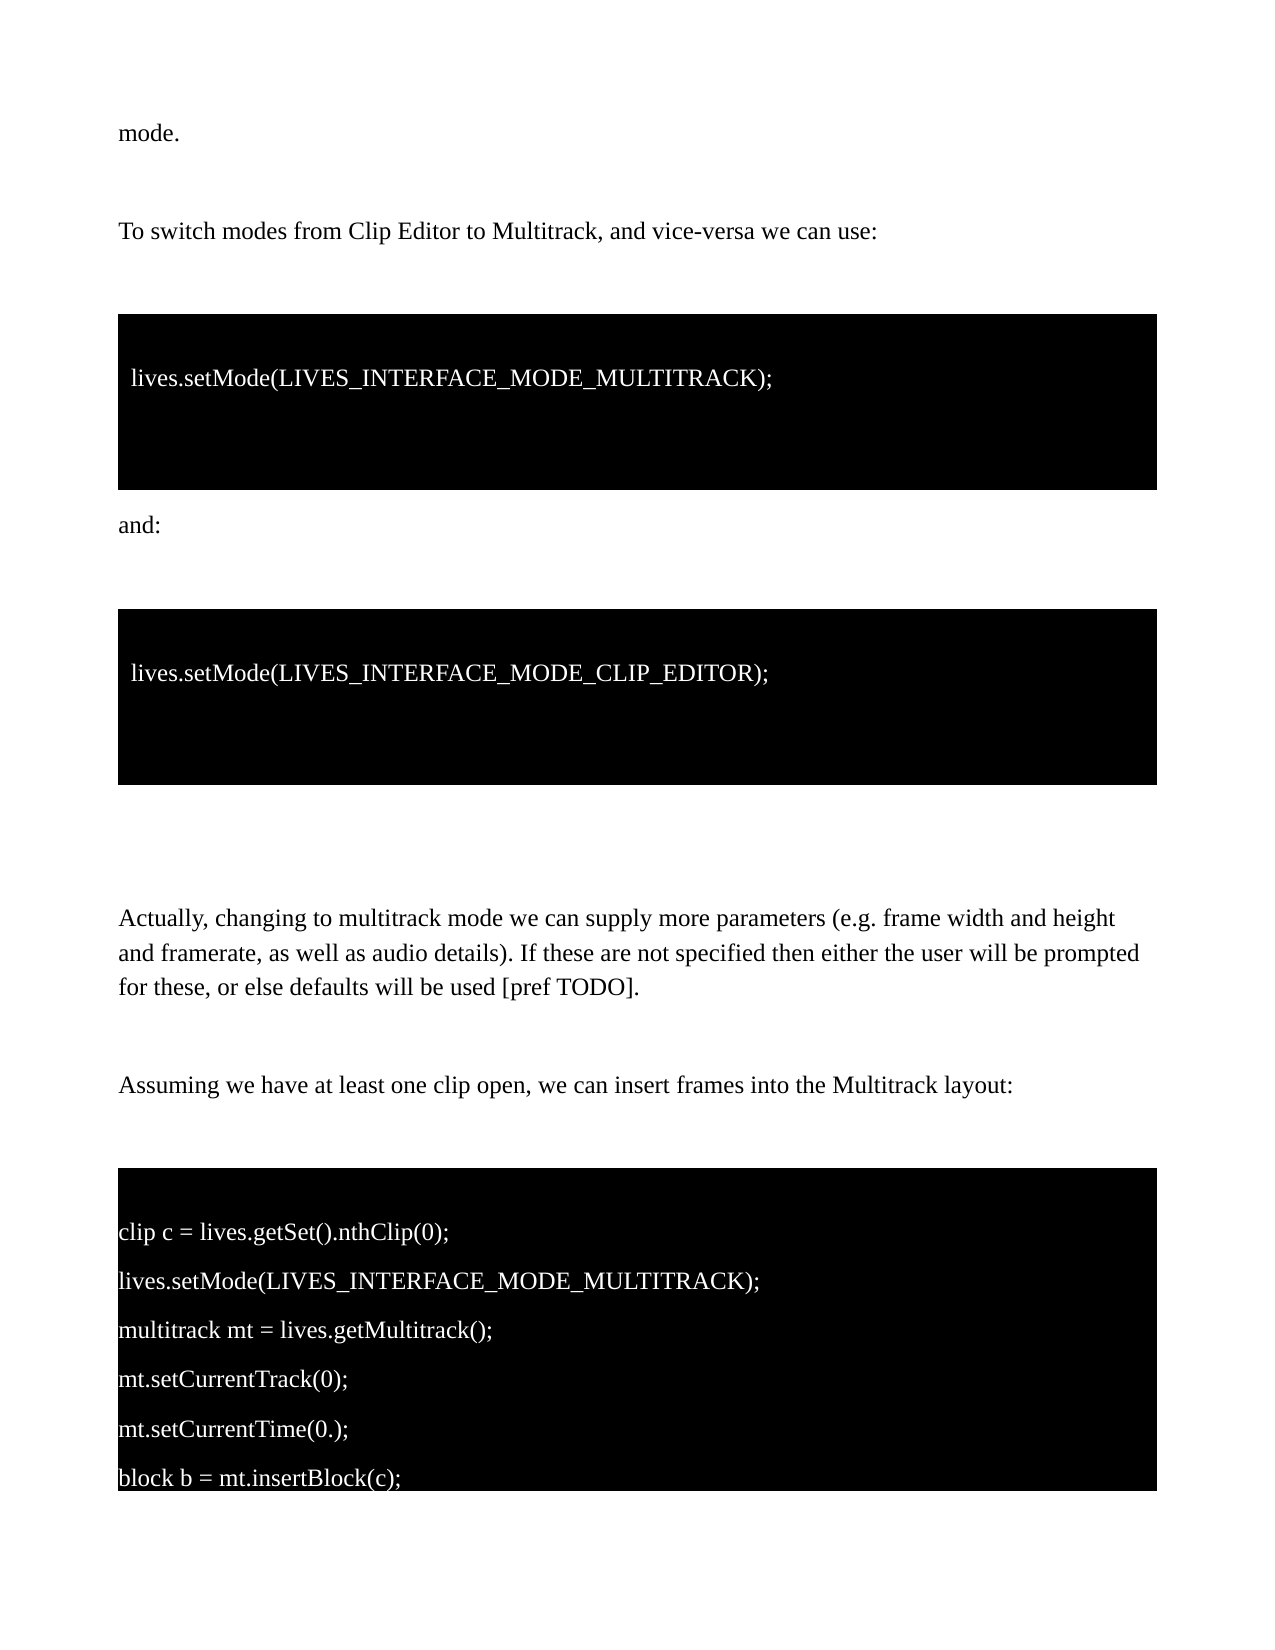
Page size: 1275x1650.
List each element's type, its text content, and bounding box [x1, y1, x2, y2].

text block b = mt.insertBlock(c); [118, 1463, 1157, 1491]
text mode. [118, 118, 1157, 147]
text Assuming we have at least one clip open, we can insert frames into the Multitrack layout: [118, 1070, 1157, 1099]
text lives.setMode(LIVES_INTERFACE_MODE_MULTITRACK); [118, 363, 1157, 392]
text lives.setMode(LIVES_INTERFACE_MODE_CLIP_EDITOR); [118, 658, 1157, 687]
text multitrack mt = lives.getMultitrack(); [118, 1316, 1157, 1344]
text clip c = lives.getSet().nthClip(0); [118, 1217, 1157, 1246]
text mt.setCurrentTrack(0); [118, 1364, 1157, 1393]
text and: [118, 511, 1157, 539]
text Actually, changing to multitrack mode we can supply more parameters (e.g. frame width and height and framerate, as well as audio details). If these are not specified then either the user will be prompted for these, or else defaults will be used [pref TODO]. [118, 903, 1157, 1001]
text lives.setMode(LIVES_INTERFACE_MODE_MULTITRACK); [118, 1266, 1157, 1295]
text mt.setCurrentTime(0.); [118, 1414, 1157, 1442]
text To switch modes from Clip Editor to Multitrack, and vice-versa we can use: [118, 216, 1157, 245]
